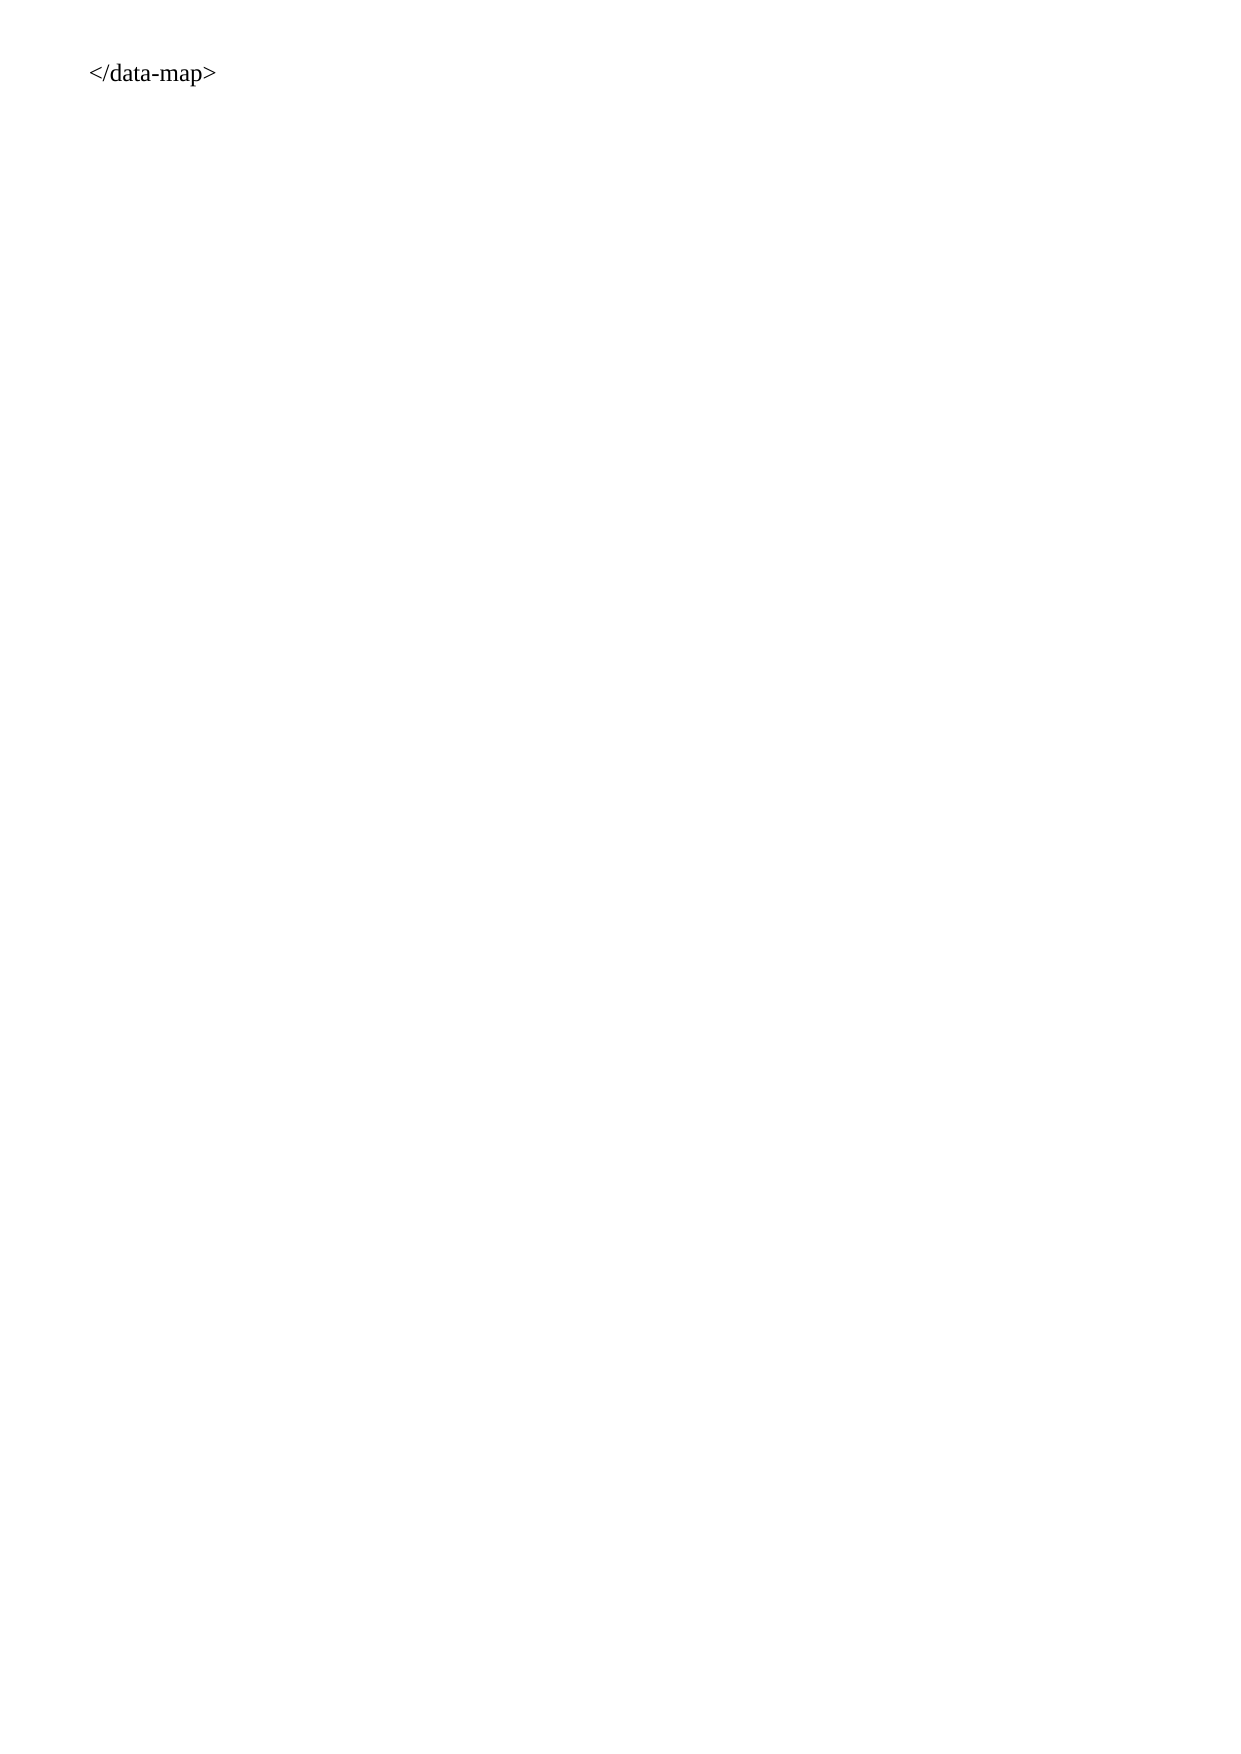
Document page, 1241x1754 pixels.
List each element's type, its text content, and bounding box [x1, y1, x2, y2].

text </data-map> [88, 59, 1181, 87]
